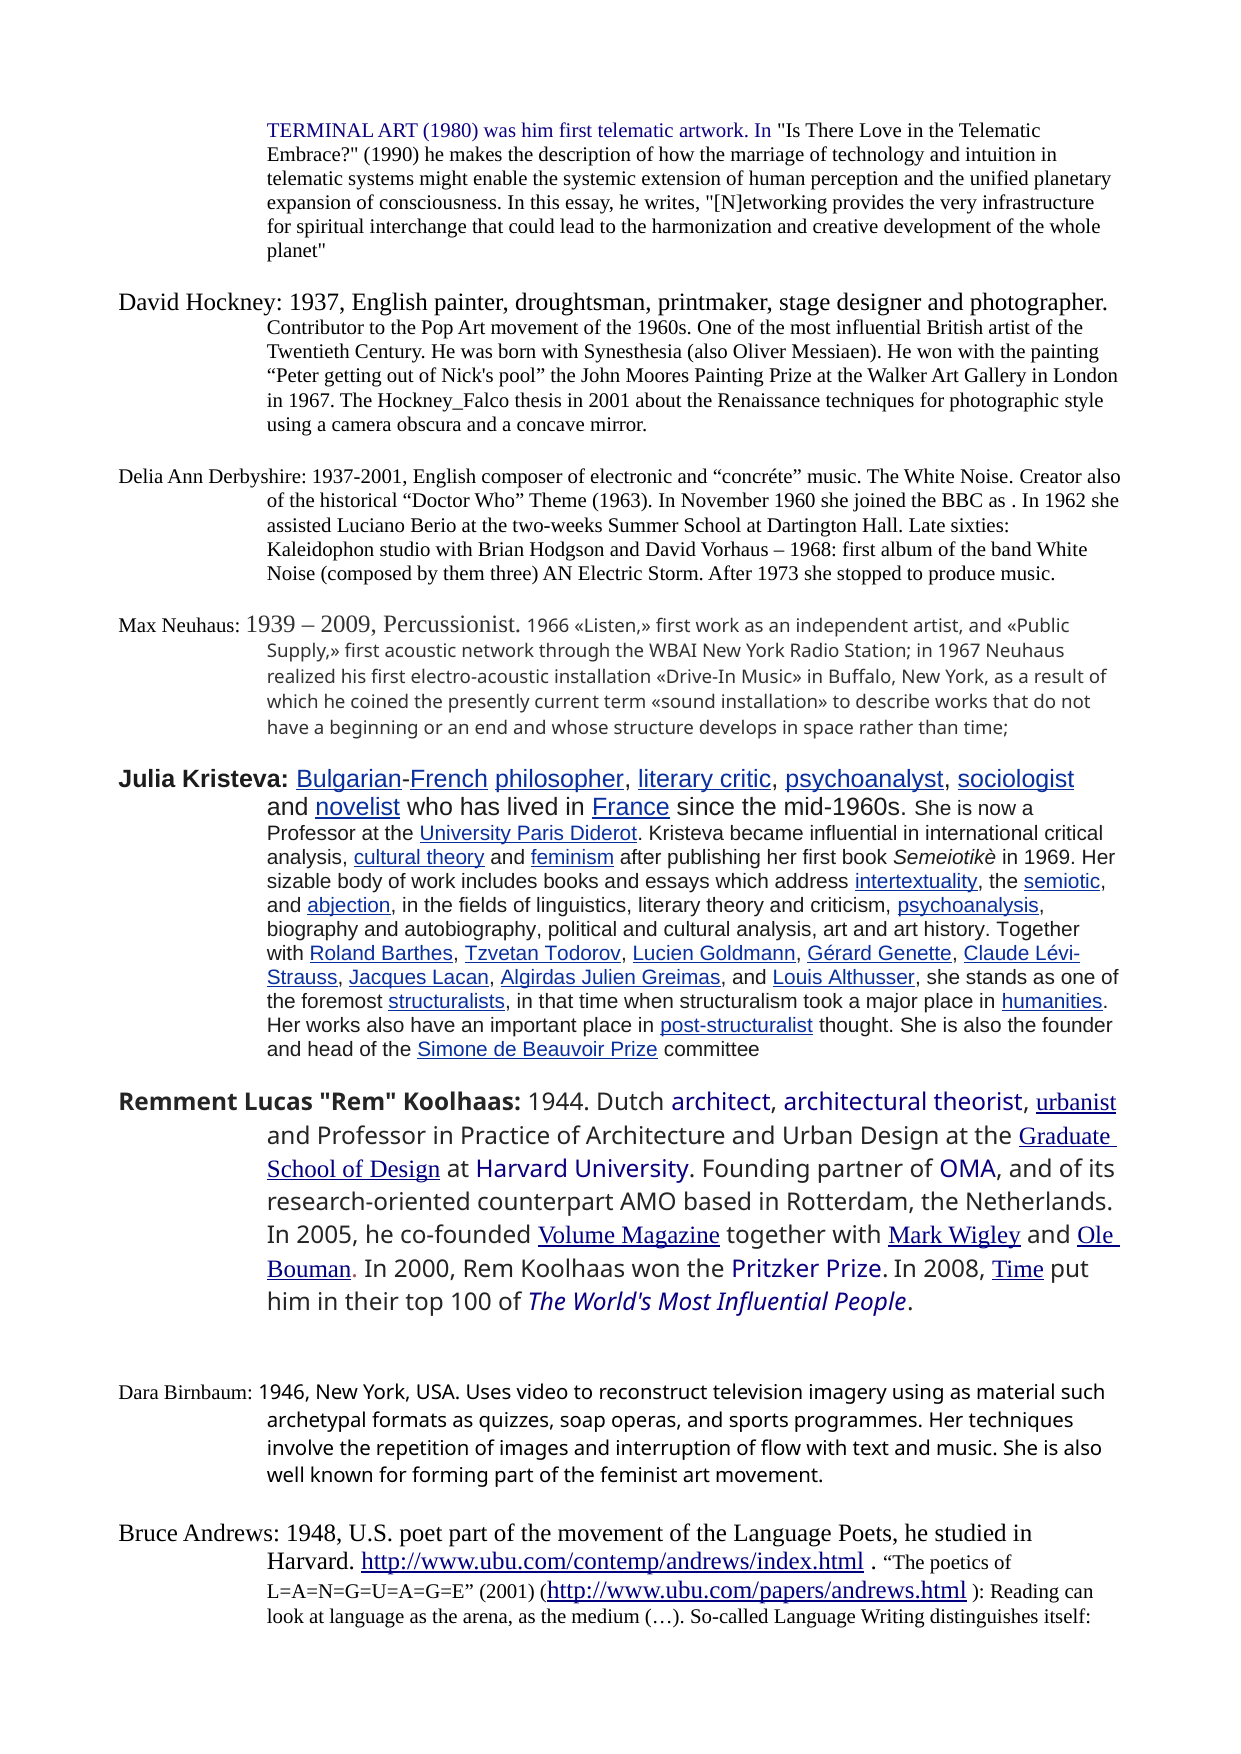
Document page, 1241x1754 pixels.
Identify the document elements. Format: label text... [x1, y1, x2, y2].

text Bruce Andrews: 1948, U.S. poet part of the movement of the Language Poets, he studied in Harvard. http://www.ubu.com/contemp/andrews/index.html . “The poetics of L=A=N=G=U=A=G=E” (2001) (http://www.ubu.com/papers/andrews.html ): Reading can look at language as the arena, as the medium (…). So-called Language Writing distinguishes itself: [118, 1518, 1122, 1628]
text Delia Ann Derbyshire: 1937-2001, English composer of electronic and “concréte” music. The White Noise. Creator also of the historical “Doctor Who” Theme (1963). In November 1960 she joined the BBC as . In 1962 she assisted Luciano Berio at the two-weeks Summer School at Dartington Hall. Late sixties: Kaleidophon studio with Brian Hodgson and David Vorhaus – 1968: first album of the band White Noise (composed by them three) AN Electric Storm. After 1973 she stopped to produce music. [118, 464, 1122, 585]
text David Hockney: 1937, English painter, droughtsman, printmaker, stage designer and photographer. Contributor to the Pop Art movement of the 1960s. One of the most influential British artist of the Twentieth Century. He was born with Synesthesia (also Oliver Messiaen). He won with the painting “Peter getting out of Nick's pool” the John Moores Painting Prize at the Walker Art Gallery in London in 1967. The Hockney_Falco thesis in 2001 about the Renaissance techniques for photographic style using a camera obscura and a concave mirror. [118, 287, 1122, 436]
text Remment Lucas "Rem" Koolhaas: 1944. Dutch architect, architectural theorist, urbanist and Professor in Practice of Architecture and Urban Design at the Graduate School of Design at Harvard University. Founding partner of OMA, and of its research-oriented counterpart AMO based in Rotterdam, the Netherlands. In 2005, he co-founded Volume Magazine together with Mark Wigley and Ole Bouman. In 2000, Rem Koolhaas won the Pritzker Prize. In 2008, Time put him in their top 100 of The World's Most Influential People. [118, 1085, 1122, 1317]
text Max Neuhaus: 1939 – 2009, Percussionist. 1966 «Listen,» first work as an independent artist, and «Public Supply,» first acoustic network through the WBAI New York Radio Station; in 1967 Neuhaus realized his first electro-acoustic installation «Drive-In Music» in Buffalo, New York, as a result of which he coined the presently current term «sound installation» to describe works that do not have a beginning or an end and whose structure develops in space rather than time; [118, 609, 1122, 739]
text Julia Kristeva: Bulgarian-French philosopher, literary critic, psychoanalyst, sociologist and novelist who has lived in France since the mid-1960s. She is now a Professor at the University Paris Diderot. Kristeva became influential in international critical analysis, cultural theory and feminism after publishing her first book Semeiotikè in 1969. Her sizable body of work includes books and essays which address intertextuality, the semiotic, and abjection, in the fields of linguistics, literary theory and criticism, psychoanalysis, biography and autobiography, political and cultural analysis, art and art history. Together with Roland Barthes, Tzvetan Todorov, Lucien Goldmann, Gérard Genette, Claude Lévi-Strauss, Jacques Lacan, Algirdas Julien Greimas, and Louis Althusser, she stands as one of the foremost structuralists, in that time when structuralism took a major place in humanities. Her works also have an important place in post-structuralist thought. She is also the founder and head of the Simone de Beauvoir Prize committee [118, 764, 1122, 1061]
text Dara Birnbaum: 1946, New York, USA. Uses video to reconstruct television imagery using as material such archetypal formats as quizzes, soap operas, and sports programmes. Her techniques involve the repetition of images and interruption of flow with text and music. She is also well known for forming part of the feminist art movement. [118, 1378, 1122, 1489]
text TERMINAL ART (1980) was him first telematic artwork. In "Is There Love in the Telematic Embrace?" (1990) he makes the description of how the marriage of technology and intuition in telematic systems might enable the systemic extension of human perception and the unified planetary expansion of consciousness. In this essay, he writes, "[N]etworking provides the very infrastructure for spiritual interchange that could lead to the harmonization and creative development of the whole planet" [118, 118, 1122, 262]
